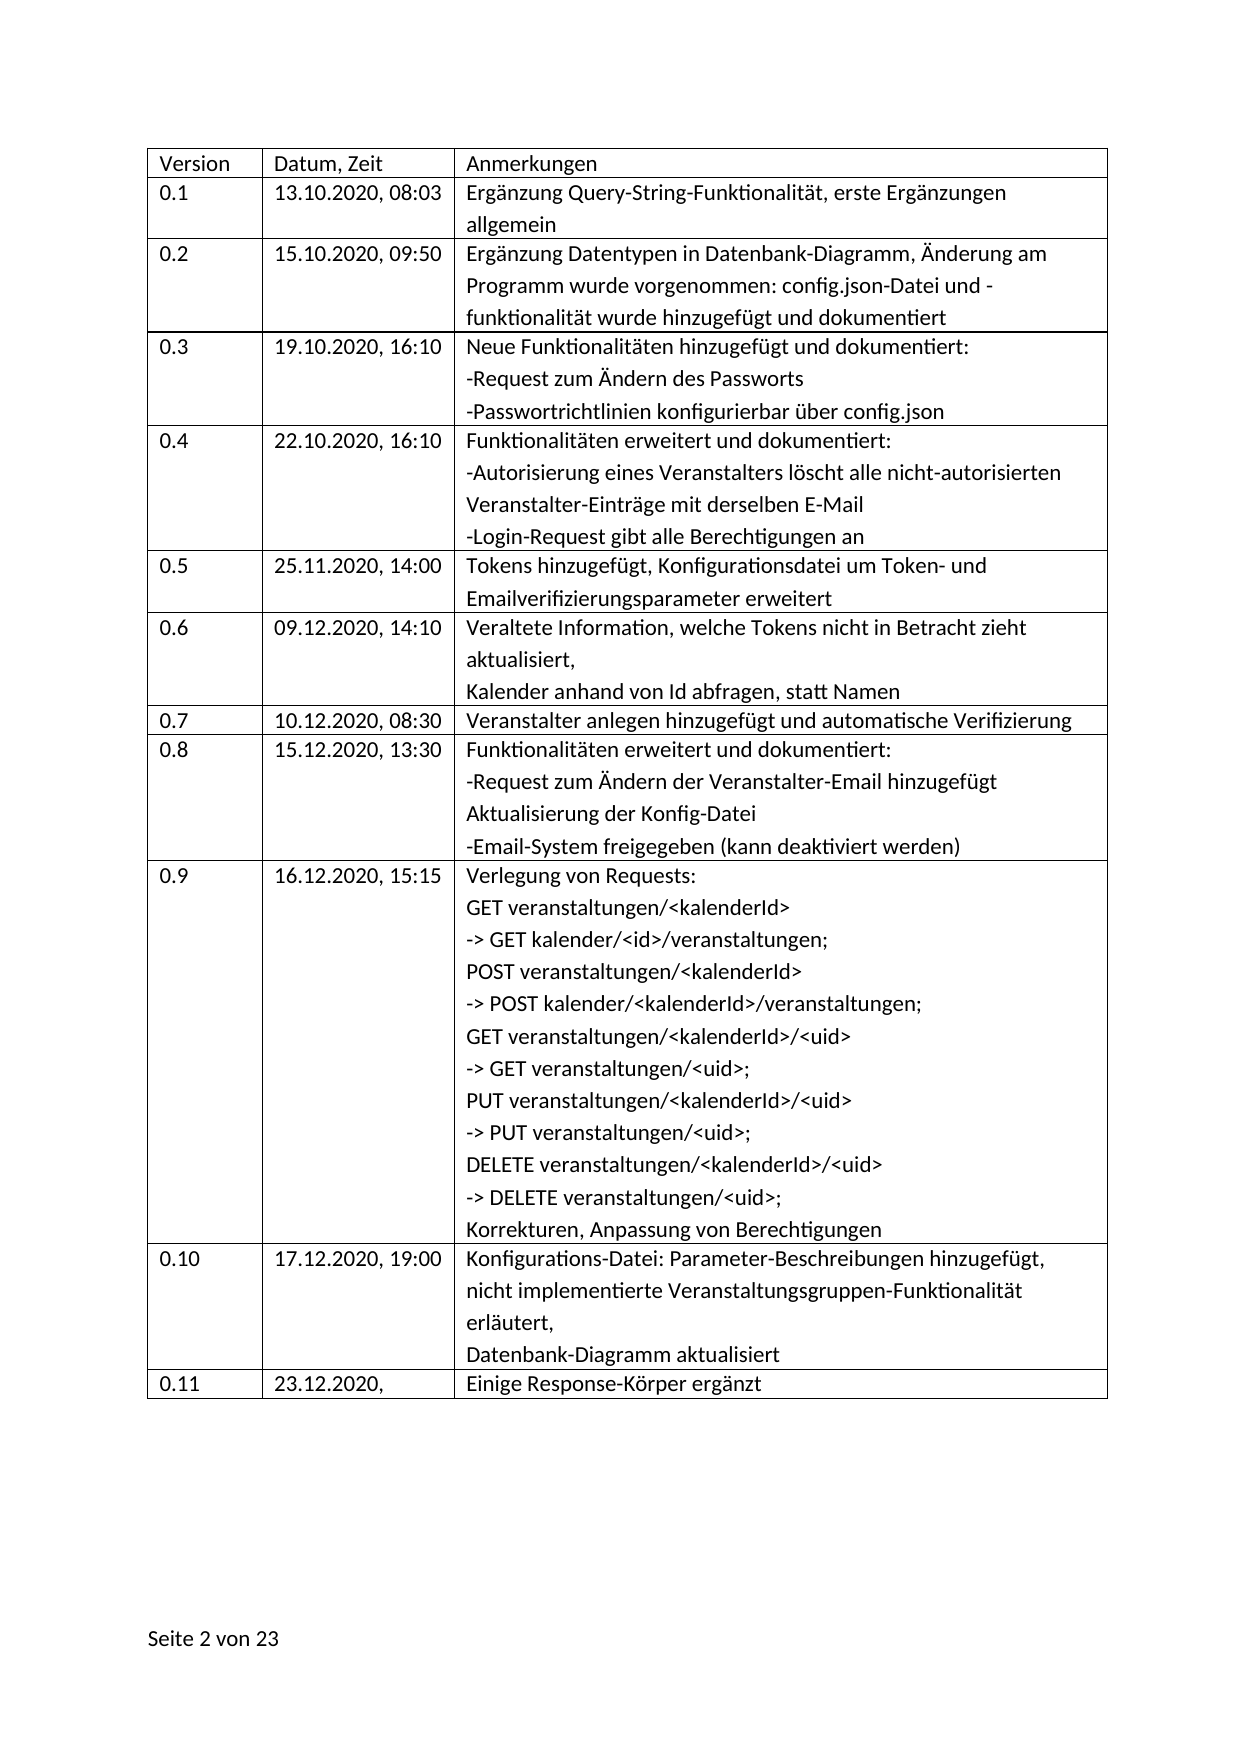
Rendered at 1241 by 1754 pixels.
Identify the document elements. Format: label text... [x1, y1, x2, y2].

table_cell 0.5 [148, 551, 262, 612]
table_cell Ergänzung Query-String-Funktionalität, erste Ergänzungen allgemein [455, 178, 1107, 238]
table_cell 10.12.2020, 08:30 [263, 706, 454, 734]
table_cell 0.9 [148, 861, 262, 1243]
table_cell Neue Funktionalitäten hinzugefügt und dokumentiert: -Request zum Ändern des Passworts -Passwortrichtlinien konfigurierbar über config.json [455, 333, 1107, 425]
table_cell Funktionalitäten erweitert und dokumentiert: -Request zum Ändern der Veranstalter-Email hinzugefügt Aktualisierung der Konfig-Datei -Email-System freigegeben (kann deaktiviert werden) [455, 735, 1107, 860]
table_cell 19.10.2020, 16:10 [263, 333, 454, 425]
table_cell 25.11.2020, 14:00 [263, 551, 454, 612]
table_cell 17.12.2020, 19:00 [263, 1244, 454, 1368]
table_cell 15.10.2020, 09:50 [263, 239, 454, 331]
table_cell 22.10.2020, 16:10 [263, 426, 454, 550]
table_cell 0.10 [148, 1244, 262, 1368]
table_cell 0.6 [148, 613, 262, 705]
table_cell 0.3 [148, 333, 262, 425]
table_cell Funktionalitäten erweitert und dokumentiert: -Autorisierung eines Veranstalters löscht alle nicht-autorisierten Veranstalter-Einträge mit derselben E-Mail -Login-Request gibt alle Berechtigungen an [455, 426, 1107, 550]
table_cell 09.12.2020, 14:10 [263, 613, 454, 705]
table_cell Ergänzung Datentypen in Datenbank-Diagramm, Änderung am Programm wurde vorgenommen: config.json-Datei und -funktionalität wurde hinzugefügt und dokumentiert [455, 239, 1107, 331]
table_cell Veraltete Information, welche Tokens nicht in Betracht zieht aktualisiert, Kalender anhand von Id abfragen, statt Namen [455, 613, 1107, 705]
table_header Anmerkungen [455, 149, 1107, 177]
table_cell Veranstalter anlegen hinzugefügt und automatische Verifizierung [455, 706, 1107, 734]
table_cell 0.1 [148, 178, 262, 238]
table_cell Verlegung von Requests: GET veranstaltungen/<kalenderId> -> GET kalender/<id>/veranstaltungen; POST veranstaltungen/<kalenderId> -> POST kalender/<kalenderId>/veranstaltungen; GET veranstaltungen/<kalenderId>/<uid> -> GET veranstaltungen/<uid>; PUT veranstaltungen/<kalenderId>/<uid> -> PUT veranstaltungen/<uid>; DELETE veranstaltungen/<kalenderId>/<uid> -> DELETE veranstaltungen/<uid>; Korrekturen, Anpassung von Berechtigungen [455, 861, 1107, 1243]
table_cell Tokens hinzugefügt, Konfigurationsdatei um Token- und Emailverifizierungsparameter erweitert [455, 551, 1107, 612]
table_header Version [148, 149, 262, 177]
table_cell 13.10.2020, 08:03 [263, 178, 454, 238]
table_cell 0.11 [148, 1370, 262, 1398]
table_cell 0.7 [148, 706, 262, 734]
table_header Datum, Zeit [263, 149, 454, 177]
table_cell 23.12.2020, [263, 1370, 454, 1398]
table_cell 15.12.2020, 13:30 [263, 735, 454, 860]
table_cell 0.8 [148, 735, 262, 860]
table_cell 0.2 [148, 239, 262, 331]
table_cell Konfigurations-Datei: Parameter-Beschreibungen hinzugefügt, nicht implementierte Veranstaltungsgruppen-Funktionalität erläutert, Datenbank-Diagramm aktualisiert [455, 1244, 1107, 1368]
table_cell Einige Response-Körper ergänzt [455, 1370, 1107, 1398]
table_cell 0.4 [148, 426, 262, 550]
table_cell 16.12.2020, 15:15 [263, 861, 454, 1243]
